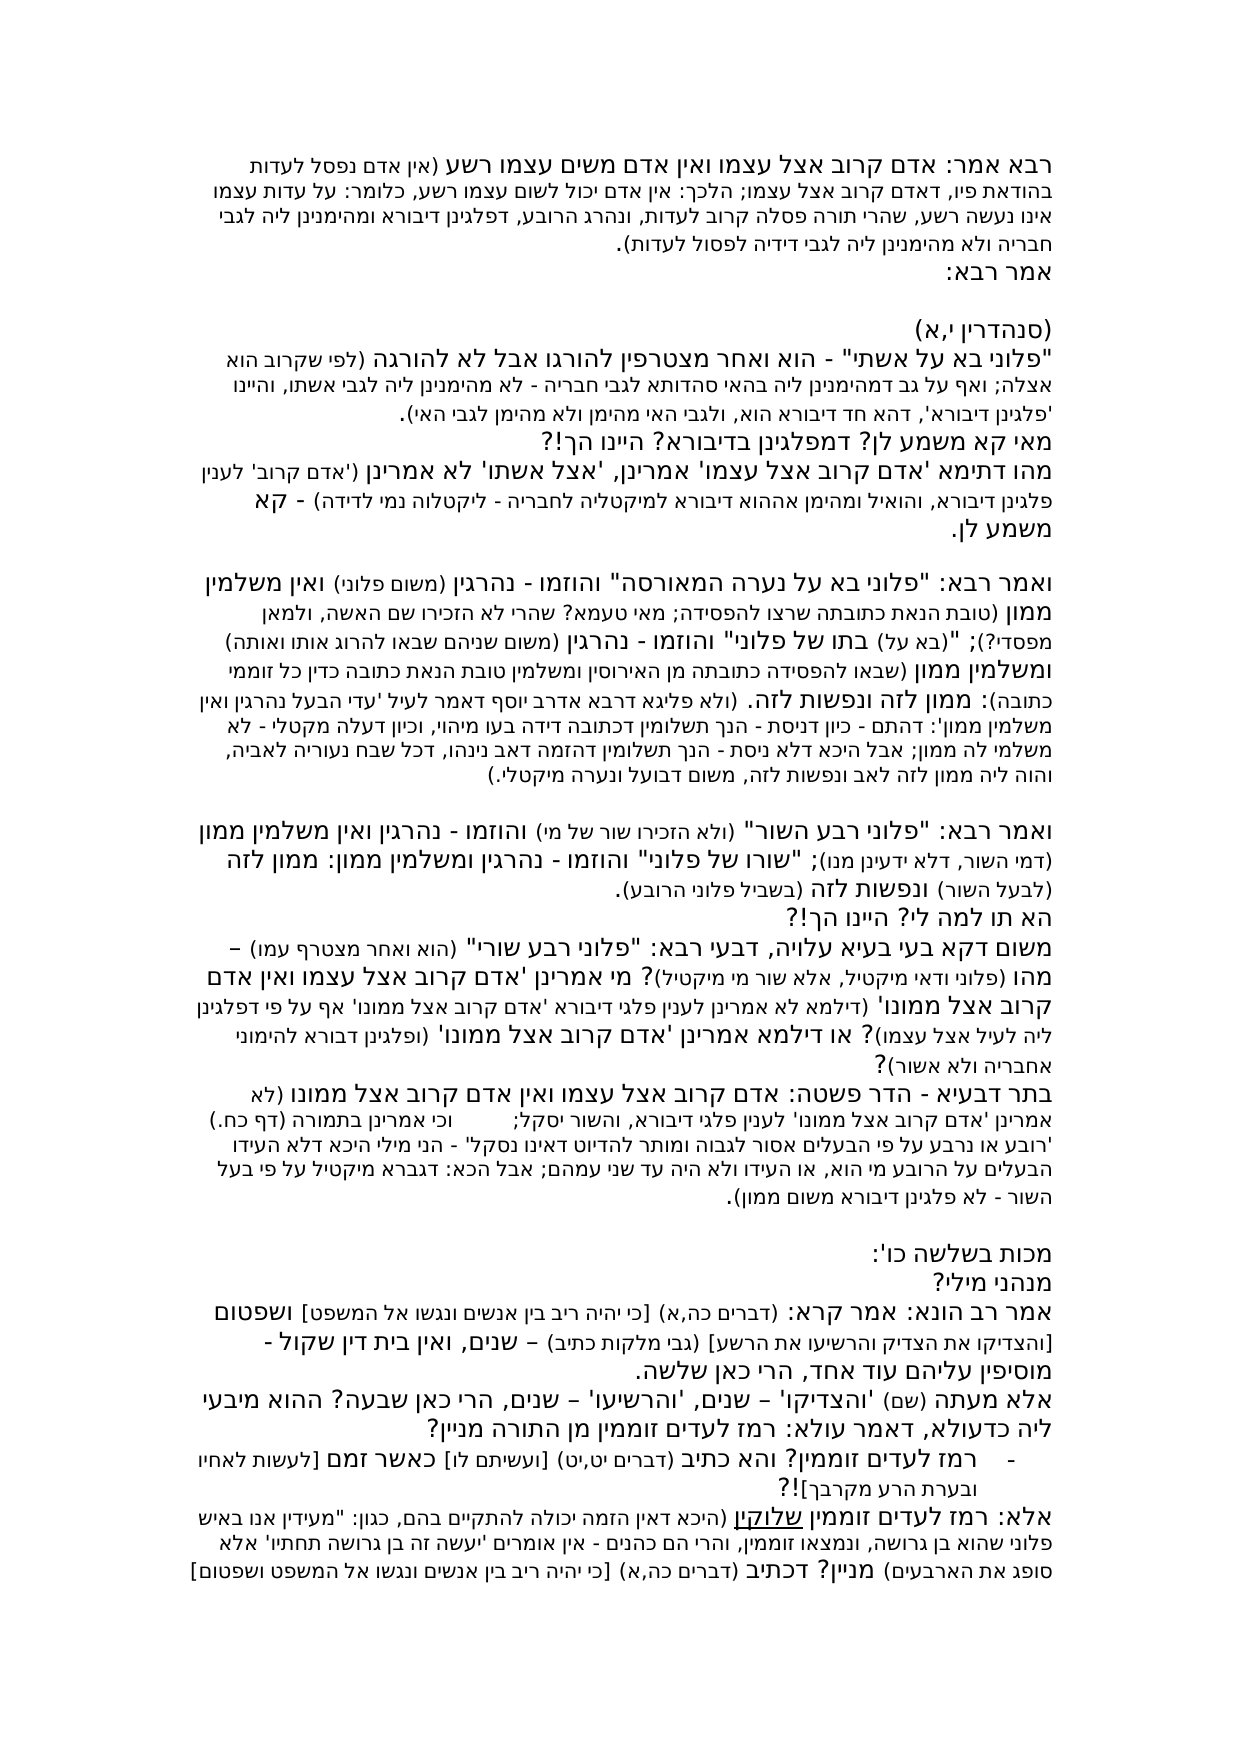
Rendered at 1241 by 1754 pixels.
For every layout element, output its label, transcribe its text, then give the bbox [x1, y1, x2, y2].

text ואמר רבא: "פלוני בא על נערה המאורסה" והוזמו - נהרגין (משום פלוני) ואין משלמין ממון (טובת הנאת כתובתה שרצו להפסידה; מאי טעמא? שהרי לא הזכירו שם האשה, ולמאן מפסדי?); "(בא על) בתו של פלוני" והוזמו - נהרגין (משום שניהם שבאו להרוג אותו ואותה) ומשלמין ממון (שבאו להפסידה כתובתה מן האירוסין ומשלמין טובת הנאת כתובה כדין כל זוממי כתובה): ממון לזה ונפשות לזה. (ולא פליגא דרבא אדרב יוסף דאמר לעיל 'עדי הבעל נהרגין ואין משלמין ממון': דהתם - כיון דניסת - הנך תשלומין דכתובה דידה בעו מיהוי, וכיון דעלה מקטלי - לא משלמי לה ממון; אבל היכא דלא ניסת - הנך תשלומין דהזמה דאב נינהו, דכל שבח נעוריה לאביה, והוה ליה ממון לזה לאב ונפשות לזה, משום דבועל ונערה מיקטלי.) [187, 568, 1053, 787]
text משום דקא בעי בעיא עלויה, דבעי רבא: "פלוני רבע שורי" (הוא ואחר מצטרף עמו) – מהו (פלוני ודאי מיקטיל, אלא שור מי מיקטיל)? מי אמרינן 'אדם קרוב אצל עצמו ואין אדם קרוב אצל ממונו' (דילמא לא אמרינן לענין פלגי דיבורא 'אדם קרוב אצל ממונו' אף על פי דפלגינן ליה לעיל אצל עצמו)? או דילמא אמרינן 'אדם קרוב אצל ממונו' (ופלגינן דבורא להימוני אחבריה ולא אשור)? [187, 933, 1053, 1079]
text מנהני מילי? [187, 1268, 1053, 1297]
text מהו דתימא 'אדם קרוב אצל עצמו' אמרינן, 'אצל אשתו' לא אמרינן ('אדם קרוב' לענין פלגינן דיבורא, והואיל ומהימן אההוא דיבורא למיקטליה לחבריה - ליקטלוה נמי לדידה) - קא משמע לן. [187, 456, 1053, 544]
text "פלוני בא על אשתי" - הוא ואחר מצטרפין להורגו אבל לא להורגה (לפי שקרוב הוא אצלה; ואף על גב דמהימנינן ליה בהאי סהדותא לגבי חבריה - לא מהימנינן ליה לגבי אשתו, והיינו 'פלגינן דיבורא', דהא חד דיבורא הוא, ולגבי האי מהימן ולא מהימן לגבי האי). [187, 344, 1053, 427]
text הא תו למה לי? היינו הך!? [187, 904, 1053, 933]
text בתר דבעיא - הדר פשטה: אדם קרוב אצל עצמו ואין אדם קרוב אצל ממונו (לא אמרינן 'אדם קרוב אצל ממונו' לענין פלגי דיבורא, והשור יסקל; וכי אמרינן בתמורה (דף כח.) 'רובע או נרבע על פי הבעלים אסור לגבוה ומותר להדיוט דאינו נסקל' - הני מילי היכא דלא העידו הבעלים על הרובע מי הוא, או העידו ולא היה עד שני עמהם; אבל הכא: דגברא מיקטיל על פי בעל השור - לא פלגינן דיבורא משום ממון). [187, 1079, 1053, 1210]
text מאי קא משמע לן? דמפלגינן בדיבורא? היינו הך!? [187, 427, 1053, 456]
text מכות בשלשה כו': [187, 1239, 1053, 1268]
list רמז לעדים זוממין? והא כתיב (דברים יט,יט) [ועשיתם לו] כאשר זמם [לעשות לאחיו ובערת הרע מקרבך]!? [187, 1444, 1015, 1502]
text (סנהדרין י,א) [187, 315, 1053, 344]
text אמר רב הונא: אמר קרא: (דברים כה,א) [כי יהיה ריב בין אנשים ונגשו אל המשפט] ושפטום [והצדיקו את הצדיק והרשיעו את הרשע] (גבי מלקות כתיב) – שנים, ואין בית דין שקול - מוסיפין עליהם עוד אחד, הרי כאן שלשה. [187, 1297, 1053, 1385]
text אמר רבא: [187, 257, 1053, 286]
text ואמר רבא: "פלוני רבע השור" (ולא הזכירו שור של מי) והוזמו - נהרגין ואין משלמין ממון (דמי השור, דלא ידעינן מנו); "שורו של פלוני" והוזמו - נהרגין ומשלמין ממון: ממון לזה (לבעל השור) ונפשות לזה (בשביל פלוני הרובע). [187, 816, 1053, 904]
text אלא: רמז לעדים זוממין שלוקין (היכא דאין הזמה יכולה להתקיים בהם, כגון: "מעידין אנו באיש פלוני שהוא בן גרושה, ונמצאו זוממין, והרי הם כהנים - אין אומרים 'יעשה זה בן גרושה תחתיו' אלא סופג את הארבעים) מניין? דכתיב (דברים כה,א) [כי יהיה ריב בין אנשים ונגשו אל המשפט ושפטום] [187, 1502, 1053, 1585]
text אלא מעתה (שם) 'והצדיקו' – שנים, 'והרשיעו' – שנים, הרי כאן שבעה? ההוא מיבעי ליה כדעולא, דאמר עולא: רמז לעדים זוממין מן התורה מניין? [187, 1385, 1053, 1444]
text רבא אמר: אדם קרוב אצל עצמו ואין אדם משים עצמו רשע (אין אדם נפסל לעדות בהודאת פיו, דאדם קרוב אצל עצמו; הלכך: אין אדם יכול לשום עצמו רשע, כלומר: על עדות עצמו אינו נעשה רשע, שהרי תורה פסלה קרוב לעדות, ונהרג הרובע, דפלגינן דיבורא ומהימנינן ליה לגבי חבריה ולא מהימנינן ליה לגבי דידיה לפסול לעדות). [187, 150, 1053, 257]
